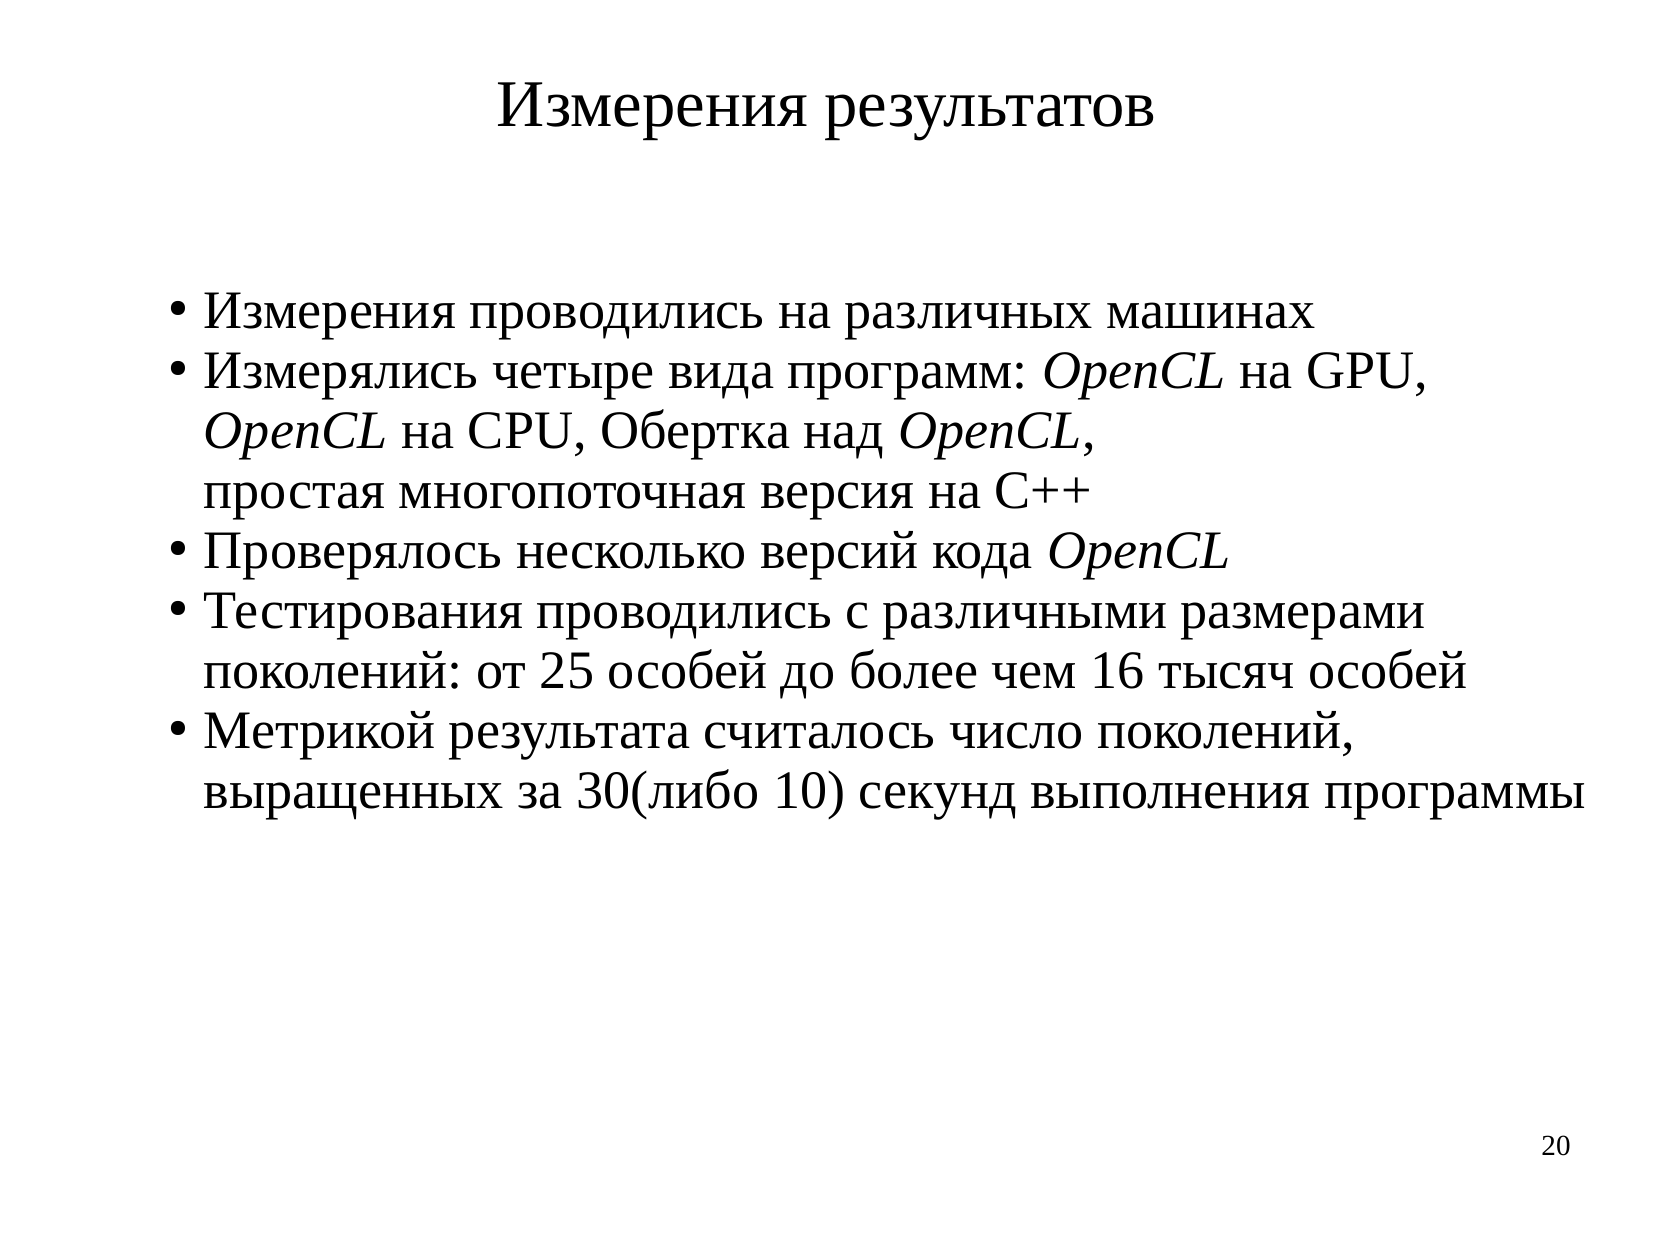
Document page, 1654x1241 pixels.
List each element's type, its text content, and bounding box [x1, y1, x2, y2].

text_box Измерения проводились на различных машинах Измерялись четыре вида программ: OpenCL на GPU, OpenCL на CPU, Обертка над OpenCL, простая многопоточная версия на C++ Проверялось несколько версий кода OpenCL Тестирования проводились с различными размерами поколений: от 25 особей до более чем 16 тысяч особей Метрикой результата считалось число поколений, выращенных за 30(либо 10) секунд выполнения программы [153, 272, 1603, 898]
text_box Измерения результатов [482, 59, 1172, 148]
